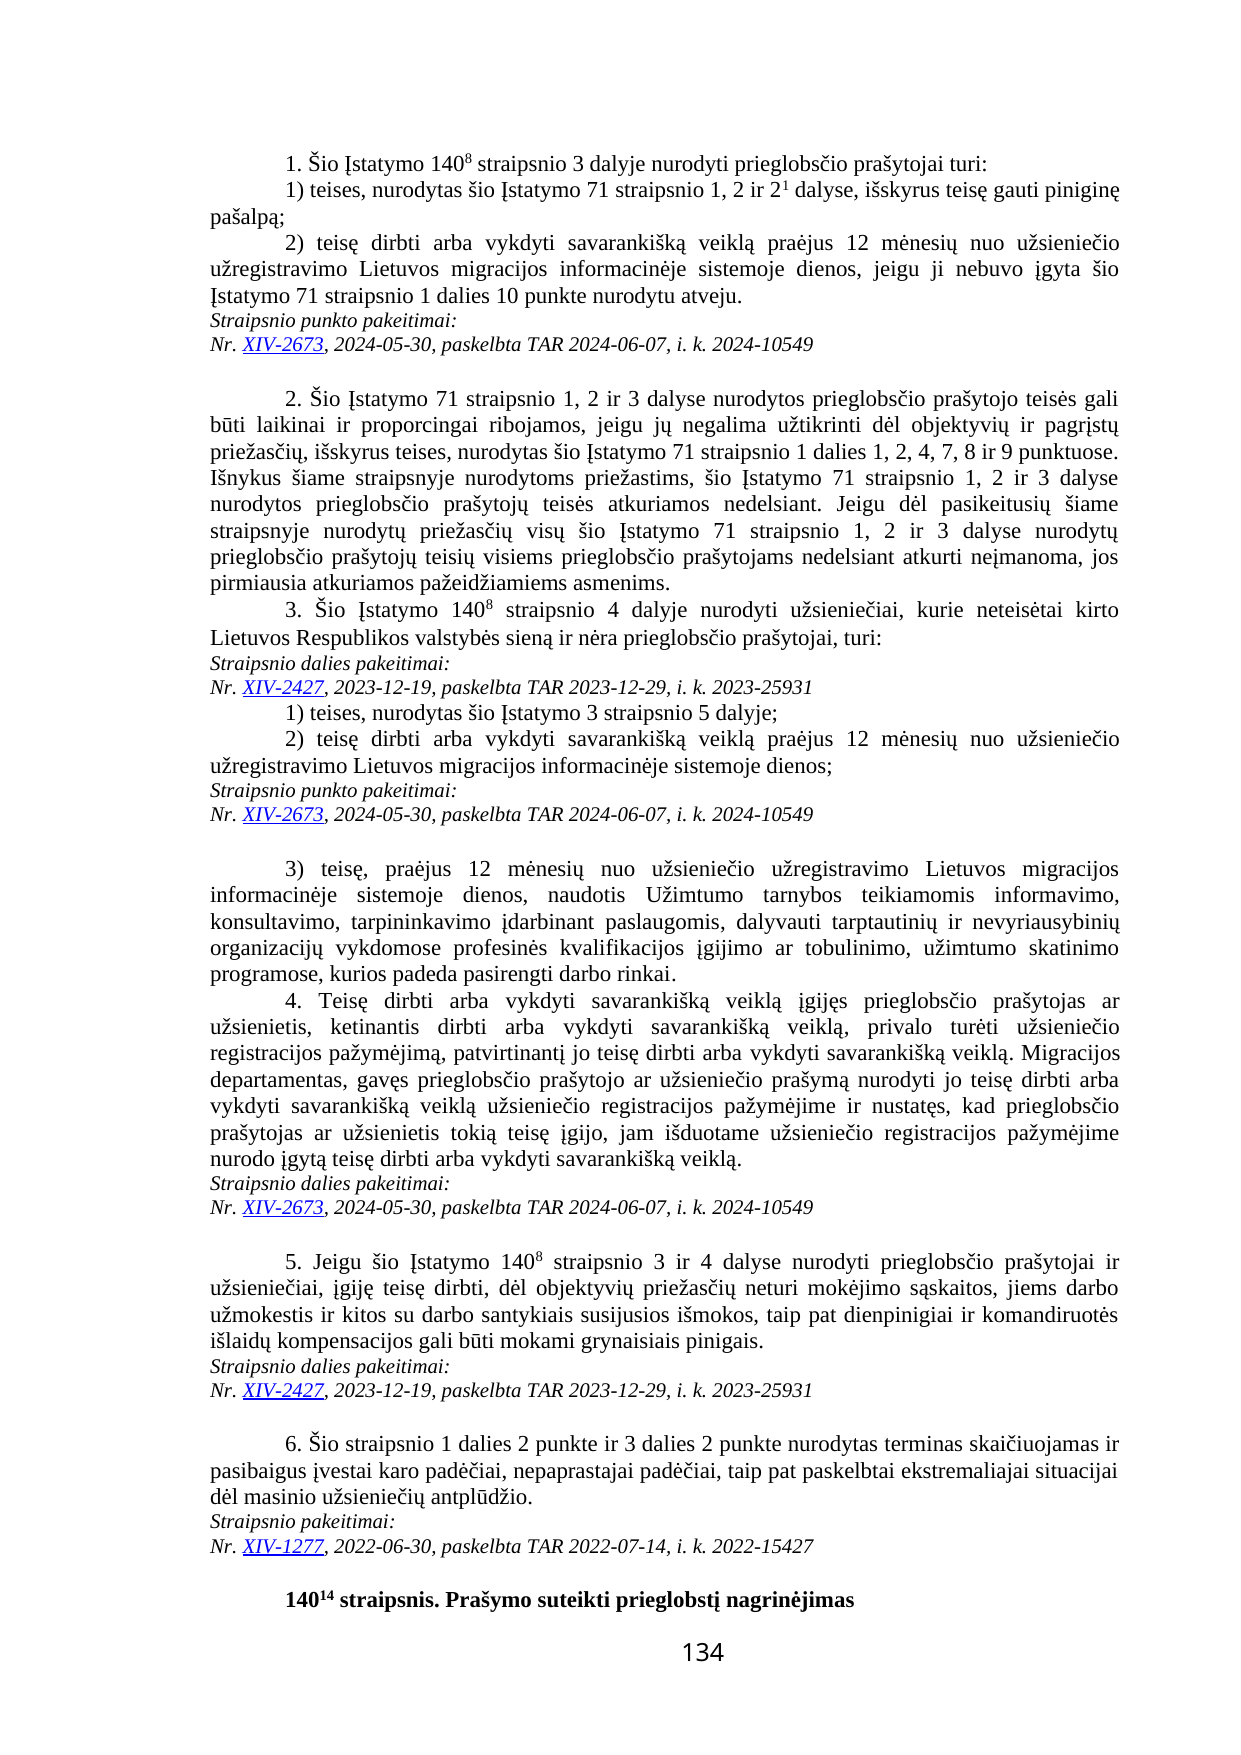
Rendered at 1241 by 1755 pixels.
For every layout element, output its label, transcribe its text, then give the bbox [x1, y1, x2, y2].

text Nr. XIV-1277, 2022-06-30, paskelbta TAR 2022-07-14, i. k. 2022-15427 [210, 1533, 1120, 1558]
text 3. Šio Įstatymo 1408 straipsnio 4 dalyje nurodyti užsieniečiai, kurie neteisėtai kirto Lietuvos Respublikos valstybės sieną ir nėra prieglobsčio prašytojai, turi: [210, 596, 1120, 651]
text Nr. XIV-2673, 2024-05-30, paskelbta TAR 2024-06-07, i. k. 2024-10549 [210, 802, 1120, 826]
text 1) teises, nurodytas šio Įstatymo 71 straipsnio 1, 2 ir 21 dalyse, išskyrus teisę gauti piniginę pašalpą; [210, 176, 1120, 229]
text Straipsnio dalies pakeitimai: [210, 651, 1120, 675]
text Straipsnio pakeitimai: [210, 1509, 1120, 1533]
text 14014 straipsnis. Prašymo suteikti prieglobstį nagrinėjimas [210, 1586, 1120, 1613]
text 5. Jeigu šio Įstatymo 1408 straipsnio 3 ir 4 dalyse nurodyti prieglobsčio prašytojai ir užsieniečiai, įgiję teisę dirbti, dėl objektyvių priežasčių neturi mokėjimo sąskaitos, jiems darbo užmokestis ir kitos su darbo santykiais susijusios išmokos, taip pat dienpinigiai ir komandiruotės išlaidų kompensacijos gali būti mokami grynaisiais pinigais. [210, 1248, 1120, 1353]
text Straipsnio punkto pakeitimai: [210, 308, 1120, 332]
text Nr. XIV-2427, 2023-12-19, paskelbta TAR 2023-12-29, i. k. 2023-25931 [210, 1378, 1120, 1402]
text Straipsnio dalies pakeitimai: [210, 1171, 1120, 1195]
text 1. Šio Įstatymo 1408 straipsnio 3 dalyje nurodyti prieglobsčio prašytojai turi: [210, 150, 1120, 176]
text 1) teises, nurodytas šio Įstatymo 3 straipsnio 5 dalyje; [210, 699, 1120, 725]
text Nr. XIV-2427, 2023-12-19, paskelbta TAR 2023-12-29, i. k. 2023-25931 [210, 675, 1120, 699]
text 2) teisę dirbti arba vykdyti savarankišką veiklą praėjus 12 mėnesių nuo užsieniečio užregistravimo Lietuvos migracijos informacinėje sistemoje dienos; [210, 725, 1120, 778]
text 2. Šio Įstatymo 71 straipsnio 1, 2 ir 3 dalyse nurodytos prieglobsčio prašytojo teisės gali būti laikinai ir proporcingai ribojamos, jeigu jų negalima užtikrinti dėl objektyvių ir pagrįstų priežasčių, išskyrus teises, nurodytas šio Įstatymo 71 straipsnio 1 dalies 1, 2, 4, 7, 8 ir 9 punktuose. Išnykus šiame straipsnyje nurodytoms priežastims, šio Įstatymo 71 straipsnio 1, 2 ir 3 dalyse nurodytos prieglobsčio prašytojų teisės atkuriamos nedelsiant. Jeigu dėl pasikeitusių šiame straipsnyje nurodytų priežasčių visų šio Įstatymo 71 straipsnio 1, 2 ir 3 dalyse nurodytų prieglobsčio prašytojų teisių visiems prieglobsčio prašytojams nedelsiant atkurti neįmanoma, jos pirmiausia atkuriamos pažeidžiamiems asmenims. [210, 385, 1120, 596]
text 6. Šio straipsnio 1 dalies 2 punkte ir 3 dalies 2 punkte nurodytas terminas skaičiuojamas ir pasibaigus įvestai karo padėčiai, nepaprastajai padėčiai, taip pat paskelbtai ekstremaliajai situacijai dėl masinio užsieniečių antplūdžio. [210, 1430, 1120, 1509]
text Straipsnio dalies pakeitimai: [210, 1353, 1120, 1378]
text 4. Teisę dirbti arba vykdyti savarankišką veiklą įgijęs prieglobsčio prašytojas ar užsienietis, ketinantis dirbti arba vykdyti savarankišką veiklą, privalo turėti užsieniečio registracijos pažymėjimą, patvirtinantį jo teisę dirbti arba vykdyti savarankišką veiklą. Migracijos departamentas, gavęs prieglobsčio prašytojo ar užsieniečio prašymą nurodyti jo teisę dirbti arba vykdyti savarankišką veiklą užsieniečio registracijos pažymėjime ir nustatęs, kad prieglobsčio prašytojas ar užsienietis tokią teisę įgijo, jam išduotame užsieniečio registracijos pažymėjime nurodo įgytą teisę dirbti arba vykdyti savarankišką veiklą. [210, 987, 1120, 1171]
text Straipsnio punkto pakeitimai: [210, 778, 1120, 802]
text Nr. XIV-2673, 2024-05-30, paskelbta TAR 2024-06-07, i. k. 2024-10549 [210, 1195, 1120, 1219]
text Nr. XIV-2673, 2024-05-30, paskelbta TAR 2024-06-07, i. k. 2024-10549 [210, 332, 1120, 356]
text 2) teisę dirbti arba vykdyti savarankišką veiklą praėjus 12 mėnesių nuo užsieniečio užregistravimo Lietuvos migracijos informacinėje sistemoje dienos, jeigu ji nebuvo įgyta šio Įstatymo 71 straipsnio 1 dalies 10 punkte nurodytu atveju. [210, 229, 1120, 308]
text 3) teisę, praėjus 12 mėnesių nuo užsieniečio užregistravimo Lietuvos migracijos informacinėje sistemoje dienos, naudotis Užimtumo tarnybos teikiamomis informavimo, konsultavimo, tarpininkavimo įdarbinant paslaugomis, dalyvauti tarptautinių ir nevyriausybinių organizacijų vykdomose profesinės kvalifikacijos įgijimo ar tobulinimo, užimtumo skatinimo programose, kurios padeda pasirengti darbo rinkai. [210, 855, 1120, 987]
